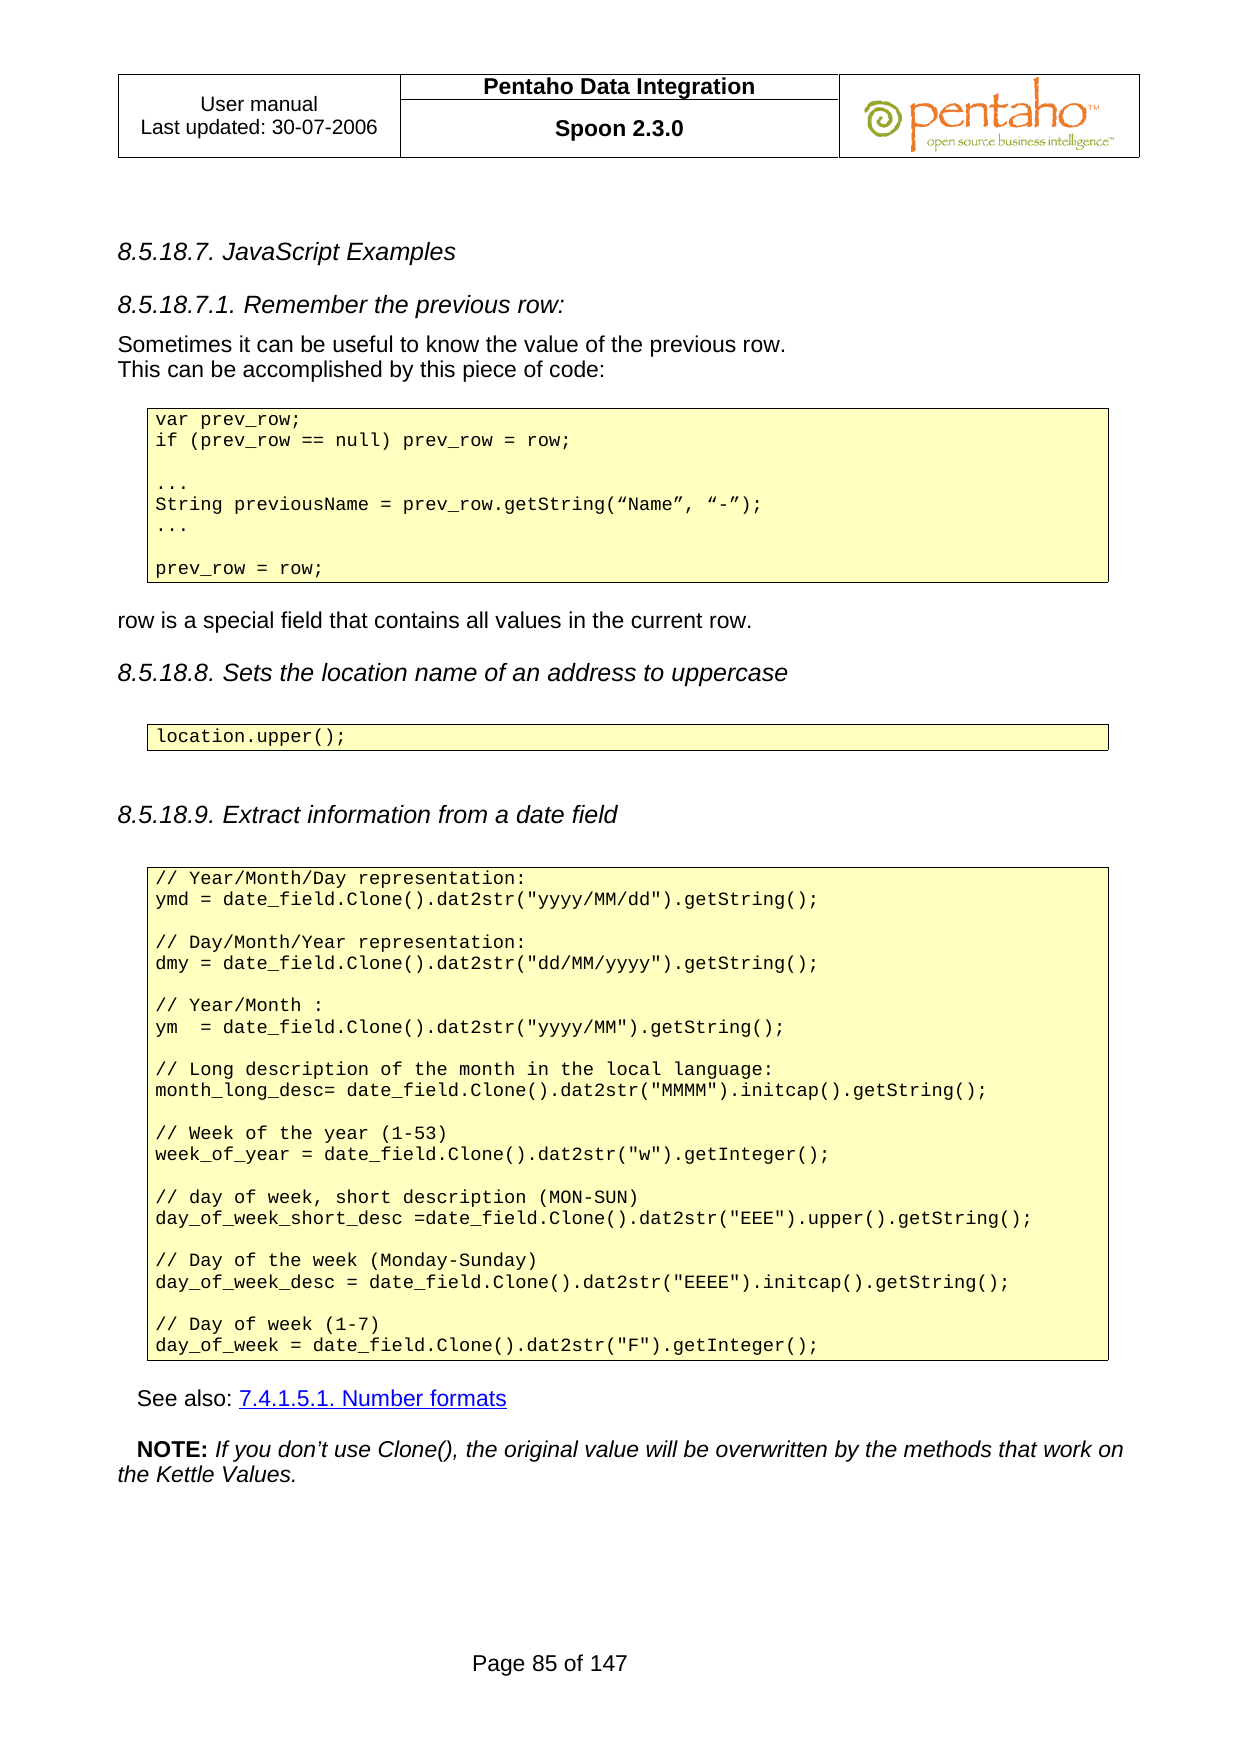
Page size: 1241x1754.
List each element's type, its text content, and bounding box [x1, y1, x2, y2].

text This can be accomplished by this piece of code: [117, 357, 1137, 382]
text // Day of week (1-7) [148, 1313, 1108, 1334]
text var prev_row; [148, 409, 1108, 429]
text // Day of the week (Monday-Sunday) [148, 1249, 1108, 1270]
text week_of_year = date_field.Clone().dat2str("w").getInteger(); [148, 1143, 1108, 1164]
text prev_row = row; [148, 557, 1108, 582]
text // Long description of the month in the local language: [148, 1058, 1108, 1079]
text if (prev_row == null) prev_row = row; [148, 429, 1108, 450]
text Sometimes it can be useful to know the value of the previous row. [117, 331, 1137, 357]
text ... [148, 472, 1108, 493]
text ... [148, 514, 1108, 535]
subtitle Sets the location name of an address to uppercase [117, 658, 1137, 686]
text // day of week, short description (MON-SUN) [148, 1185, 1108, 1207]
text // Day/Month/Year representation: [148, 930, 1108, 952]
text // Year/Month/Day representation: [148, 868, 1108, 888]
subtitle Extract information from a date field [117, 801, 1137, 829]
text location.upper(); [148, 725, 1108, 750]
text See also: 7.4.1.5.1. Number formats [117, 1385, 1137, 1411]
text day_of_week_desc = date_field.Clone().dat2str("EEEE").initcap().getString(); [148, 1270, 1108, 1292]
text String previousName = prev_row.getString(“Name”, “-”); [148, 493, 1108, 514]
text NOTE: If you don’t use Clone(), the original value will be overwritten by the methods that work on the Kettle Values. [117, 1436, 1137, 1487]
text month_long_desc= date_field.Clone().dat2str("MMMM").initcap().getString(); [148, 1079, 1108, 1100]
subtitle JavaScript Examples [117, 238, 1137, 266]
text dmy = date_field.Clone().dat2str("dd/MM/yyyy").getString(); [148, 952, 1108, 973]
text row is a special field that contains all values in the current row. [117, 608, 1137, 633]
text day_of_week = date_field.Clone().dat2str("F").getInteger(); [148, 1334, 1108, 1360]
text ymd = date_field.Clone().dat2str("yyyy/MM/dd").getString(); [148, 888, 1108, 909]
text day_of_week_short_desc =date_field.Clone().dat2str("EEE").upper().getString(); [148, 1207, 1108, 1228]
text // Year/Month : [148, 994, 1108, 1015]
text // Week of the year (1-53) [148, 1122, 1108, 1143]
text ym = date_field.Clone().dat2str("yyyy/MM").getString(); [148, 1015, 1108, 1037]
subtitle Remember the previous row: [117, 291, 1137, 319]
